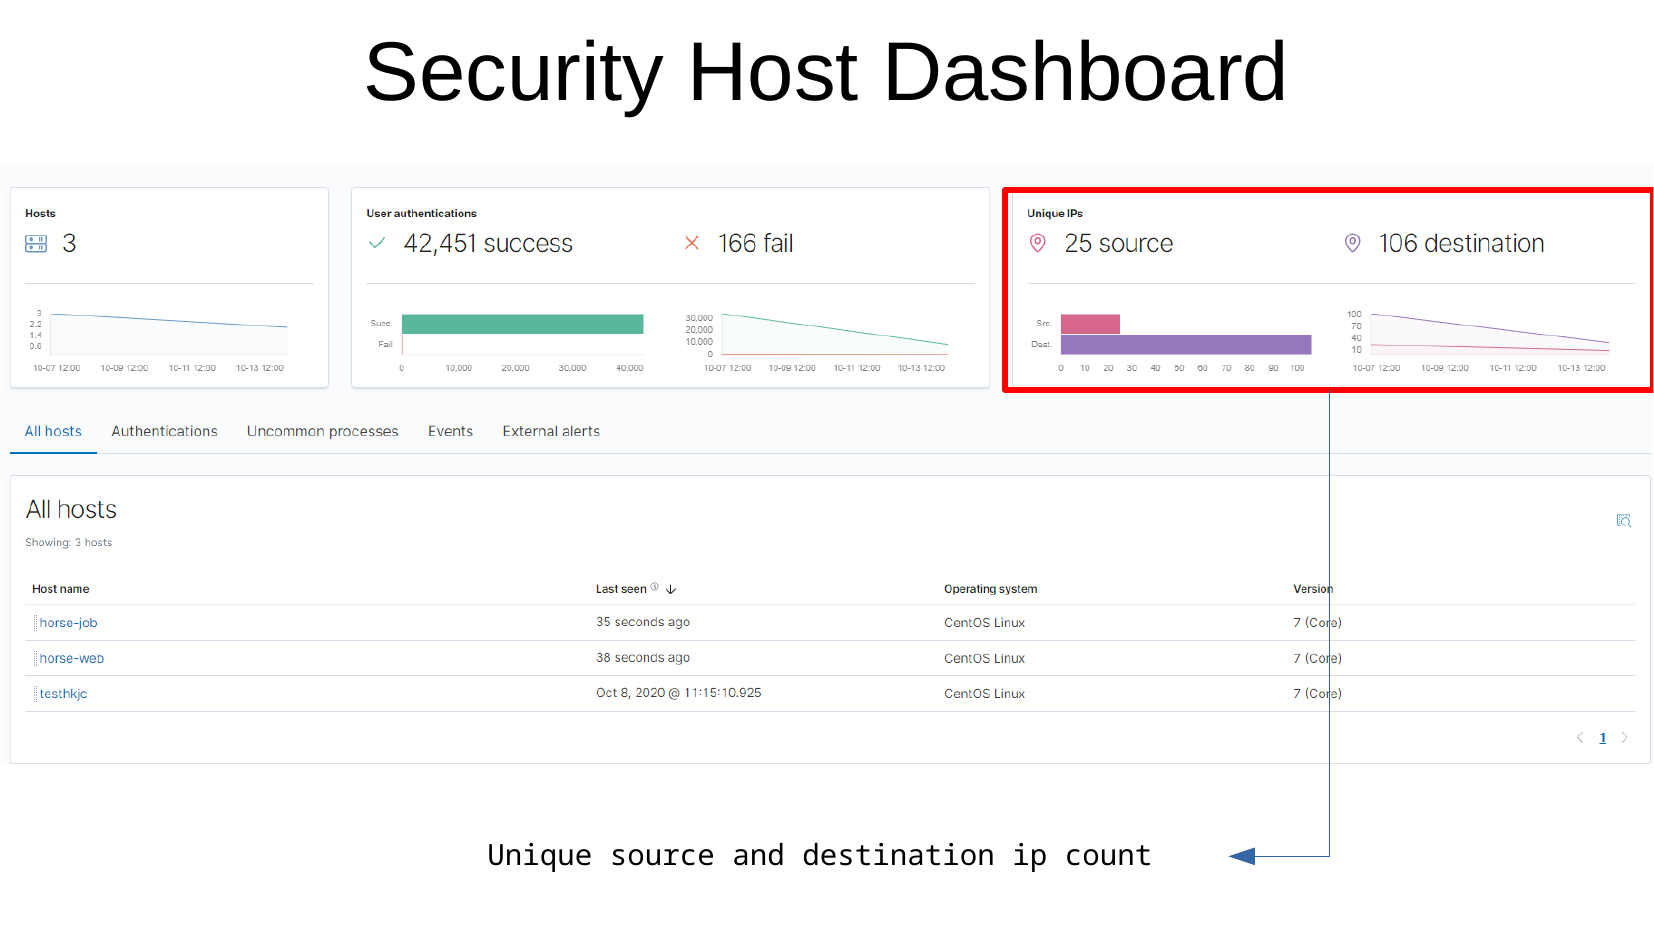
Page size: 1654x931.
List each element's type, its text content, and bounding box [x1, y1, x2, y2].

picture [1, 166, 1654, 764]
text_box Unique source and destination ip count [472, 826, 1229, 886]
picture [1330, 393, 1654, 764]
picture [1008, 193, 1650, 387]
text_box Security Host Dashboard [47, 17, 1607, 148]
